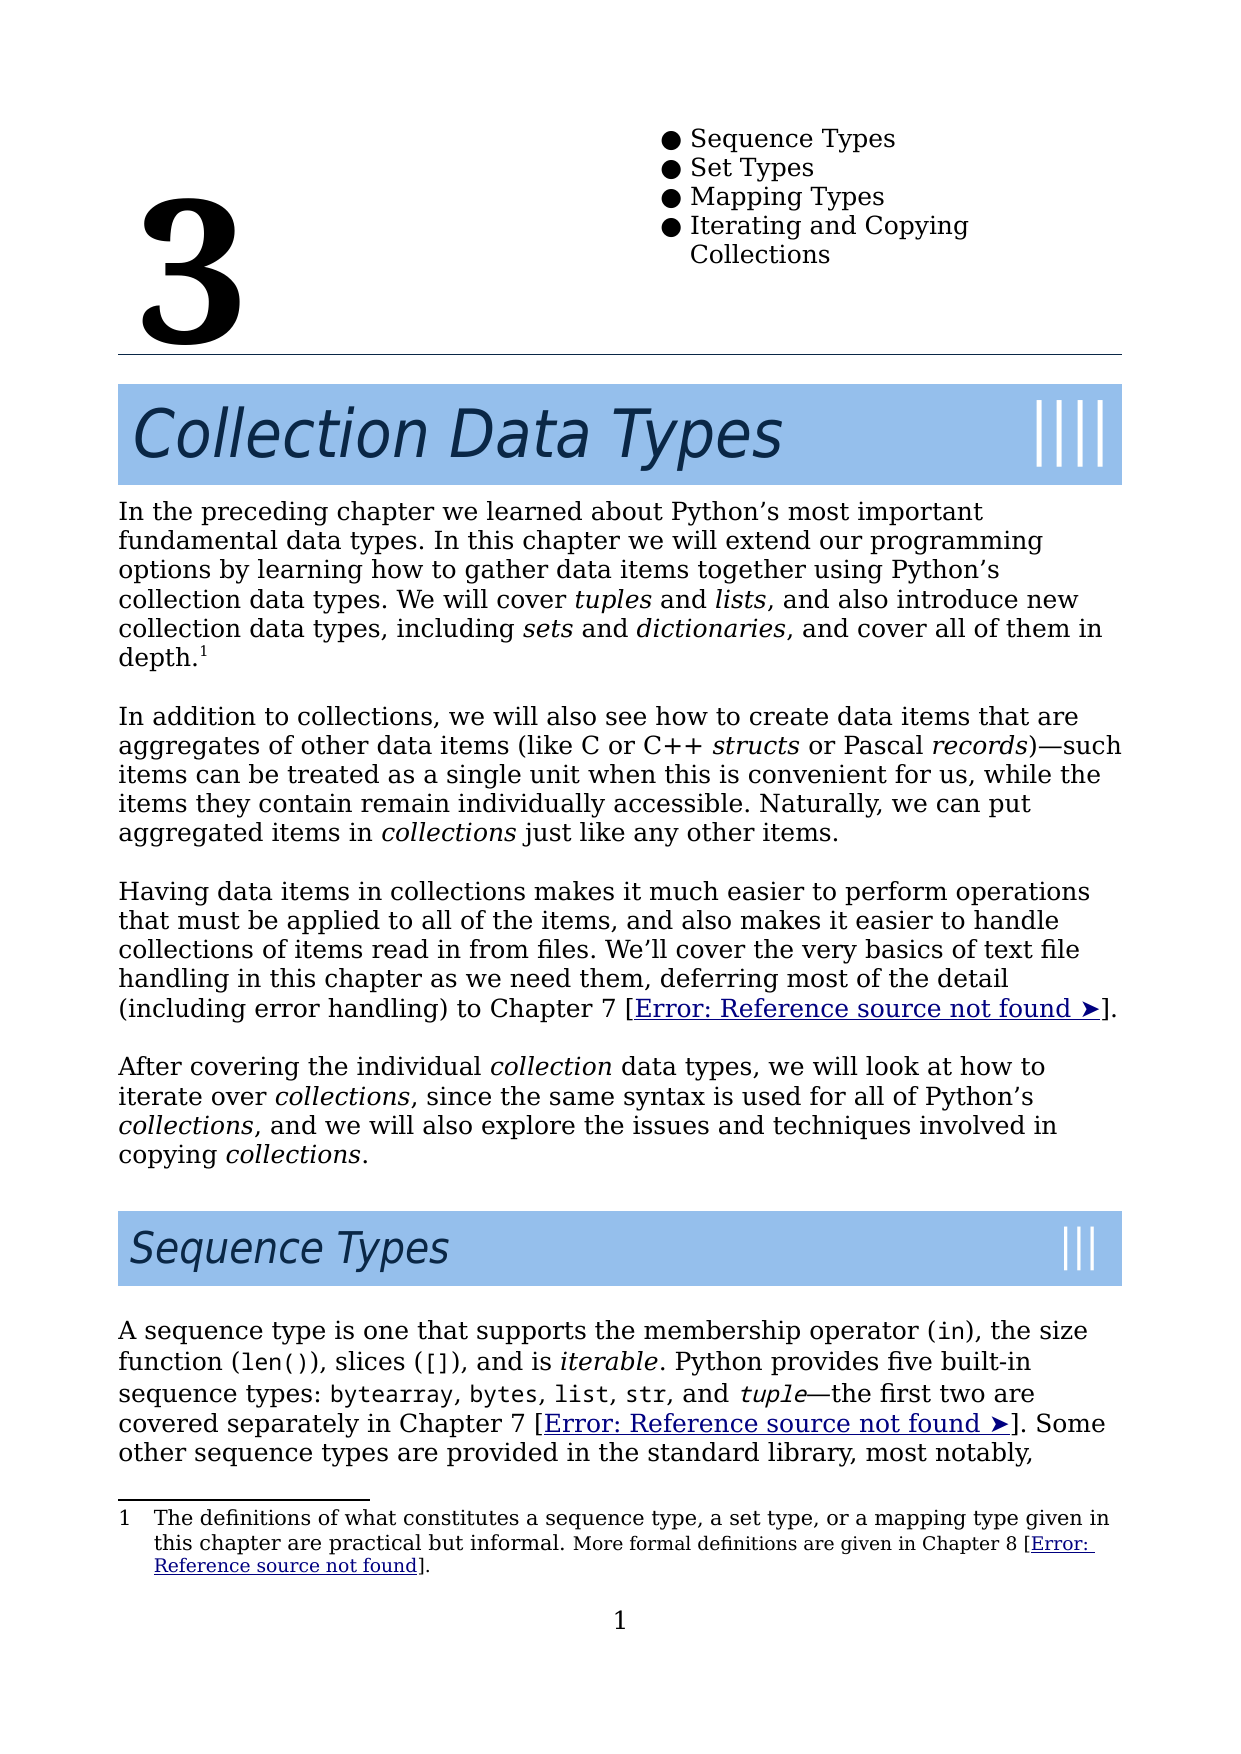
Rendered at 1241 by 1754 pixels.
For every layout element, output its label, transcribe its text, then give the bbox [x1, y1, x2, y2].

text After covering the individual collection data types, we will look at how to iterate over collections, since the same syntax is used for all of Python’s collections, and we will also explore the issues and techniques involved in copying collections. [118, 1052, 1122, 1169]
text Having data items in collections makes it much easier to perform operations that must be applied to all of the items, and also makes it easier to handle collections of items read in from files. We’ll cover the very basics of text file handling in this chapter as we need them, deferring most of the detail (including error handling) to Chapter 7 [Error: Reference source not found ➤]. [118, 877, 1122, 1023]
subtitle Collection Data Types [118, 384, 1122, 485]
subtitle Sequence Types [118, 1211, 1122, 1286]
text In addition to collections, we will also see how to create data items that are aggregates of other data items (like C or C++ structs or Pascal records)—such items can be treated as a single unit when this is convenient for us, while the items they contain remain individually accessible. Naturally, we can put aggregated items in collections just like any other items. [118, 702, 1122, 848]
text ||| [1039, 1220, 1098, 1271]
text In the preceding chapter we learned about Python’s most important fundamental data types. In this chapter we will extend our programming options by learning how to gather data items together using Python’s collection data types. We will cover tuples and lists, and also introduce new collection data types, including sets and dictionaries, and cover all of them in depth. [118, 497, 1122, 672]
text A sequence type is one that supports the membership operator (in), the size function (len()), slices ([]), and is iterable. Python provides five built-in sequence types: bytearray, bytes, list, str, and tuple—the first two are covered separately in Chapter 7 [Error: Reference source not found ➤]. Some other sequence types are provided in the standard library, most notably, [118, 1315, 1122, 1467]
text |||| [1016, 390, 1110, 467]
text The definitions of what constitutes a sequence type, a set type, or a mapping type given in this chapter are practical but informal. More formal definitions are given in Chapter 8 [Error: Reference source not found]. [118, 1506, 1122, 1577]
